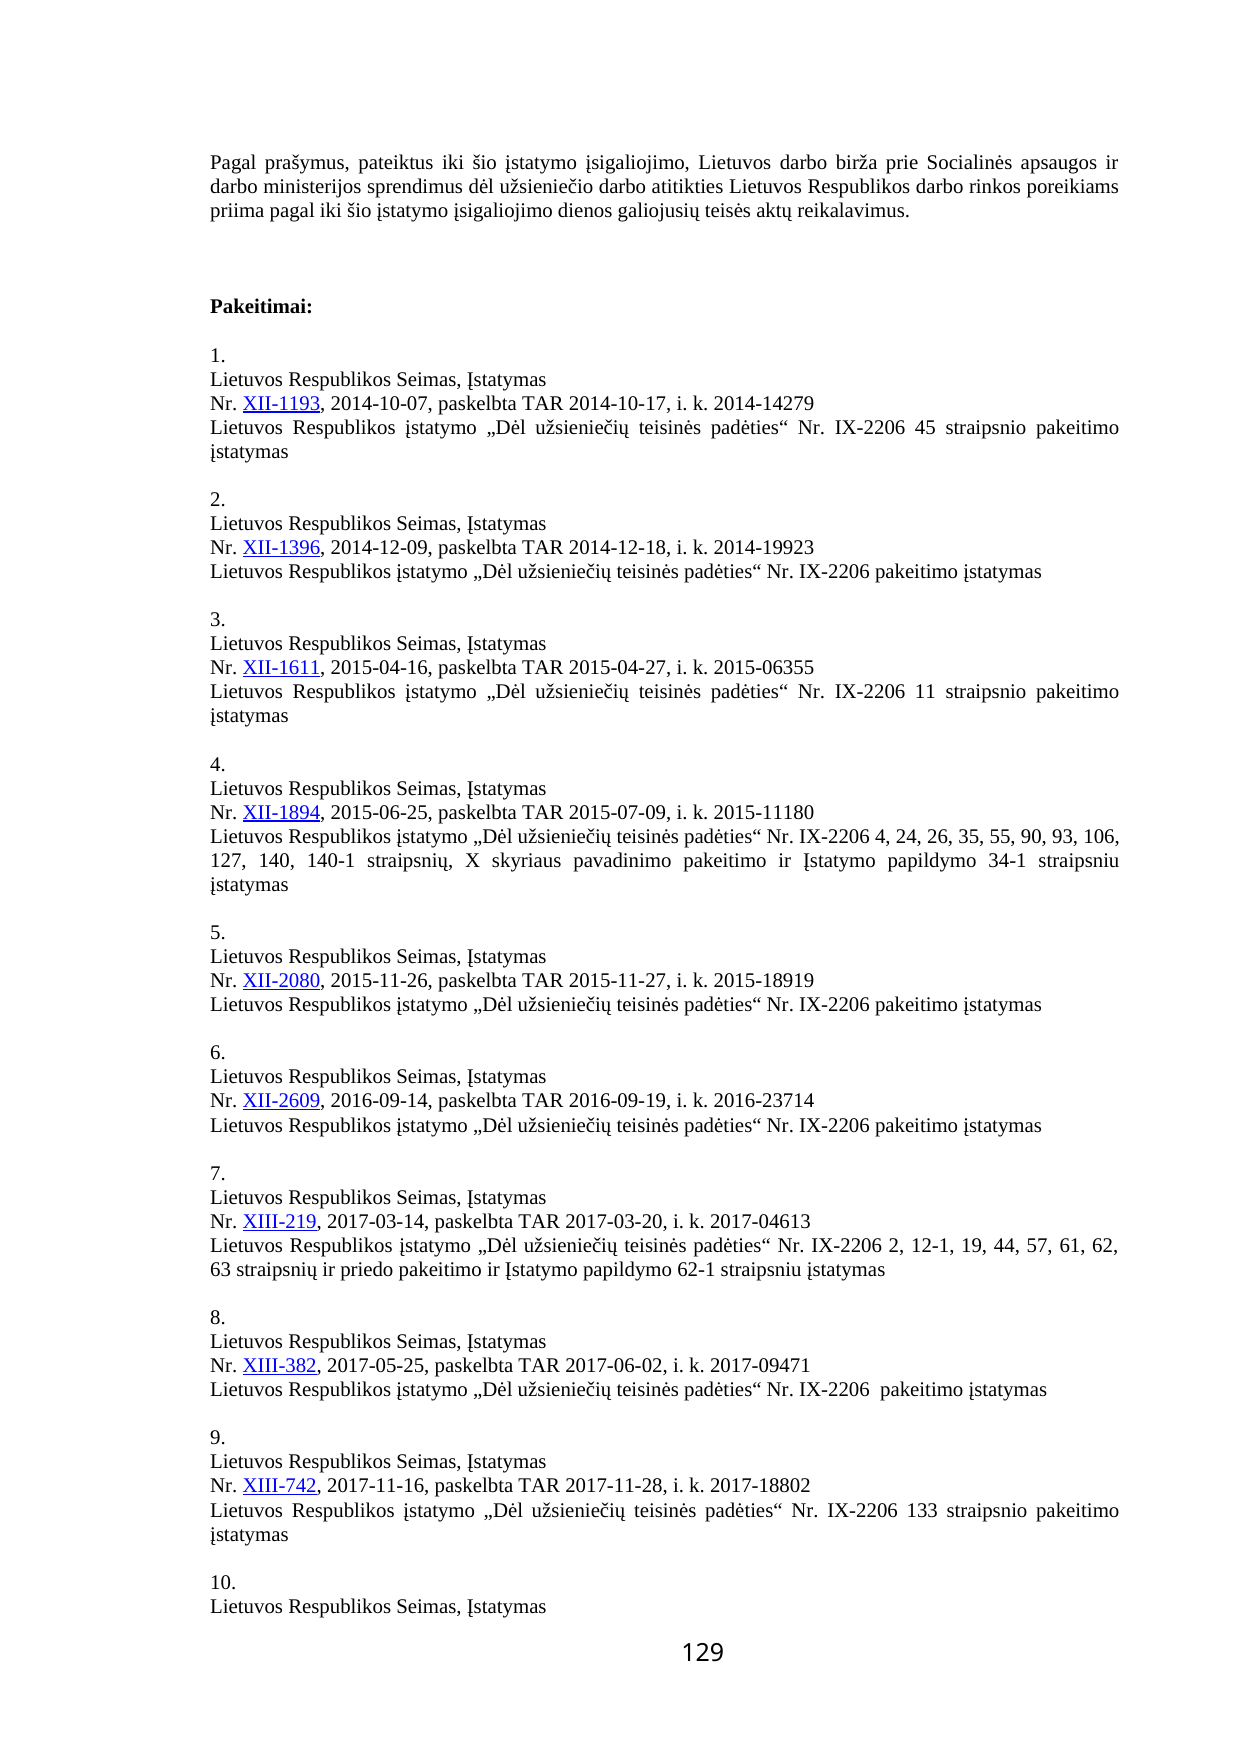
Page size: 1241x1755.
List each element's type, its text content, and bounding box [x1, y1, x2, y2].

text Lietuvos Respublikos Seimas, Įstatymas [210, 1064, 1120, 1088]
text Pakeitimai: [210, 294, 1120, 318]
text 4. [210, 752, 1120, 776]
text 1. [210, 342, 1120, 367]
text Lietuvos Respublikos įstatymo „Dėl užsieniečių teisinės padėties“ Nr. IX-2206 133 straipsnio pakeitimo įstatymas [210, 1497, 1120, 1546]
text 3. [210, 607, 1120, 631]
text Nr. XIII-219, 2017-03-14, paskelbta TAR 2017-03-20, i. k. 2017-04613 [210, 1209, 1120, 1233]
text Lietuvos Respublikos Seimas, Įstatymas [210, 631, 1120, 655]
text Lietuvos Respublikos įstatymo „Dėl užsieniečių teisinės padėties“ Nr. IX-2206 4, 24, 26, 35, 55, 90, 93, 106, 127, 140, 140-1 straipsnių, X skyriaus pavadinimo pakeitimo ir Įstatymo papildymo 34-1 straipsniu įstatymas [210, 824, 1120, 896]
text Lietuvos Respublikos Seimas, Įstatymas [210, 511, 1120, 535]
text 5. [210, 920, 1120, 944]
text Nr. XII-2609, 2016-09-14, paskelbta TAR 2016-09-19, i. k. 2016-23714 [210, 1088, 1120, 1112]
text 10. [210, 1570, 1120, 1594]
text Nr. XII-2080, 2015-11-26, paskelbta TAR 2015-11-27, i. k. 2015-18919 [210, 968, 1120, 992]
text Nr. XII-1193, 2014-10-07, paskelbta TAR 2014-10-17, i. k. 2014-14279 [210, 391, 1120, 415]
text Lietuvos Respublikos Seimas, Įstatymas [210, 1329, 1120, 1353]
text 8. [210, 1305, 1120, 1329]
text Lietuvos Respublikos įstatymo „Dėl užsieniečių teisinės padėties“ Nr. IX-2206 pakeitimo įstatymas [210, 992, 1120, 1016]
text Lietuvos Respublikos Seimas, Įstatymas [210, 1185, 1120, 1209]
text Lietuvos Respublikos Seimas, Įstatymas [210, 367, 1120, 391]
text Lietuvos Respublikos Seimas, Įstatymas [210, 1594, 1120, 1618]
text 9. [210, 1425, 1120, 1449]
text Lietuvos Respublikos įstatymo „Dėl užsieniečių teisinės padėties“ Nr. IX-2206 2, 12-1, 19, 44, 57, 61, 62, 63 straipsnių ir priedo pakeitimo ir Įstatymo papildymo 62-1 straipsniu įstatymas [210, 1233, 1120, 1281]
text 6. [210, 1040, 1120, 1064]
text Lietuvos Respublikos įstatymo „Dėl užsieniečių teisinės padėties“ Nr. IX-2206 pakeitimo įstatymas [210, 1377, 1120, 1401]
text Lietuvos Respublikos įstatymo „Dėl užsieniečių teisinės padėties“ Nr. IX-2206 45 straipsnio pakeitimo įstatymas [210, 415, 1120, 463]
text Lietuvos Respublikos Seimas, Įstatymas [210, 776, 1120, 800]
text Nr. XIII-742, 2017-11-16, paskelbta TAR 2017-11-28, i. k. 2017-18802 [210, 1473, 1120, 1497]
text 7. [210, 1161, 1120, 1185]
text Lietuvos Respublikos įstatymo „Dėl užsieniečių teisinės padėties“ Nr. IX-2206 11 straipsnio pakeitimo įstatymas [210, 679, 1120, 727]
text Pagal prašymus, pateiktus iki šio įstatymo įsigaliojimo, Lietuvos darbo birža prie Socialinės apsaugos ir darbo ministerijos sprendimus dėl užsieniečio darbo atitikties Lietuvos Respublikos darbo rinkos poreikiams priima pagal iki šio įstatymo įsigaliojimo dienos galiojusių teisės aktų reikalavimus. [210, 150, 1120, 222]
text Lietuvos Respublikos Seimas, Įstatymas [210, 1449, 1120, 1473]
text 2. [210, 487, 1120, 511]
text Nr. XII-1396, 2014-12-09, paskelbta TAR 2014-12-18, i. k. 2014-19923 [210, 535, 1120, 559]
text Lietuvos Respublikos įstatymo „Dėl užsieniečių teisinės padėties“ Nr. IX-2206 pakeitimo įstatymas [210, 559, 1120, 583]
text Nr. XIII-382, 2017-05-25, paskelbta TAR 2017-06-02, i. k. 2017-09471 [210, 1353, 1120, 1377]
text Lietuvos Respublikos Seimas, Įstatymas [210, 944, 1120, 968]
text Nr. XII-1894, 2015-06-25, paskelbta TAR 2015-07-09, i. k. 2015-11180 [210, 800, 1120, 824]
text Lietuvos Respublikos įstatymo „Dėl užsieniečių teisinės padėties“ Nr. IX-2206 pakeitimo įstatymas [210, 1112, 1120, 1137]
text Nr. XII-1611, 2015-04-16, paskelbta TAR 2015-04-27, i. k. 2015-06355 [210, 655, 1120, 679]
